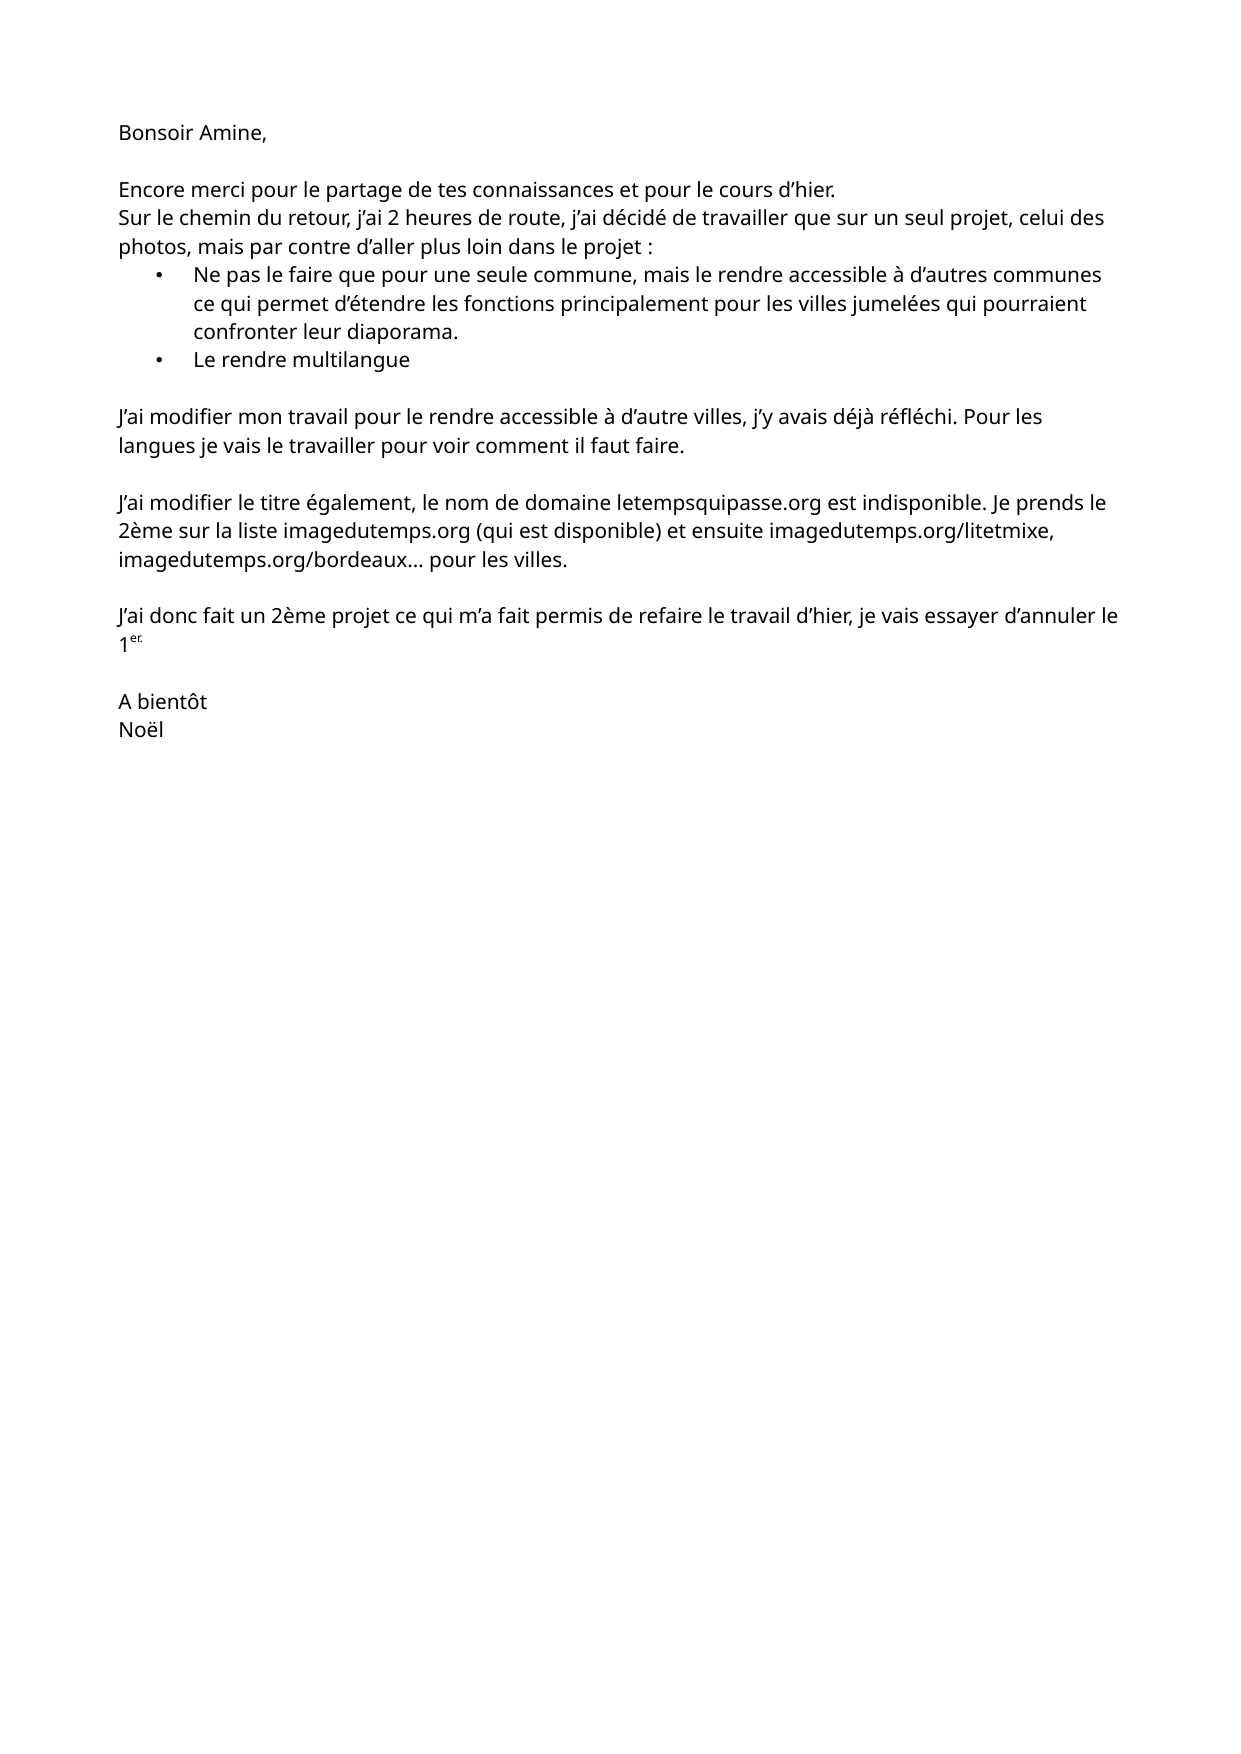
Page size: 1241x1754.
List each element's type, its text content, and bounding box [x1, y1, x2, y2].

text J’ai modifier le titre également, le nom de domaine letempsquipasse.org est indisponible. Je prends le 2ème sur la liste imagedutemps.org (qui est disponible) et ensuite imagedutemps.org/litetmixe, imagedutemps.org/bordeaux… pour les villes. [118, 488, 1122, 573]
text Sur le chemin du retour, j’ai 2 heures de route, j’ai décidé de travailler que sur un seul projet, celui des photos, mais par contre d’aller plus loin dans le projet : [118, 203, 1122, 260]
text Encore merci pour le partage de tes connaissances et pour le cours d’hier. [118, 175, 1122, 203]
text Bonsoir Amine, [118, 118, 1122, 147]
text J’ai modifier mon travail pour le rendre accessible à d’autre villes, j’y avais déjà réfléchi. Pour les langues je vais le travailler pour voir comment il faut faire. [118, 402, 1122, 459]
list Le rendre multilangue [156, 346, 1122, 374]
text Noël [118, 715, 1122, 744]
text A bientôt [118, 687, 1122, 715]
list Ne pas le faire que pour une seule commune, mais le rendre accessible à d’autres communes ce qui permet d’étendre les fonctions principalement pour les villes jumelées qui pourraient confronter leur diaporama. [156, 260, 1122, 346]
text J’ai donc fait un 2ème projet ce qui m’a fait permis de refaire le travail d’hier, je vais essayer d’annuler le 1er. [118, 602, 1122, 658]
